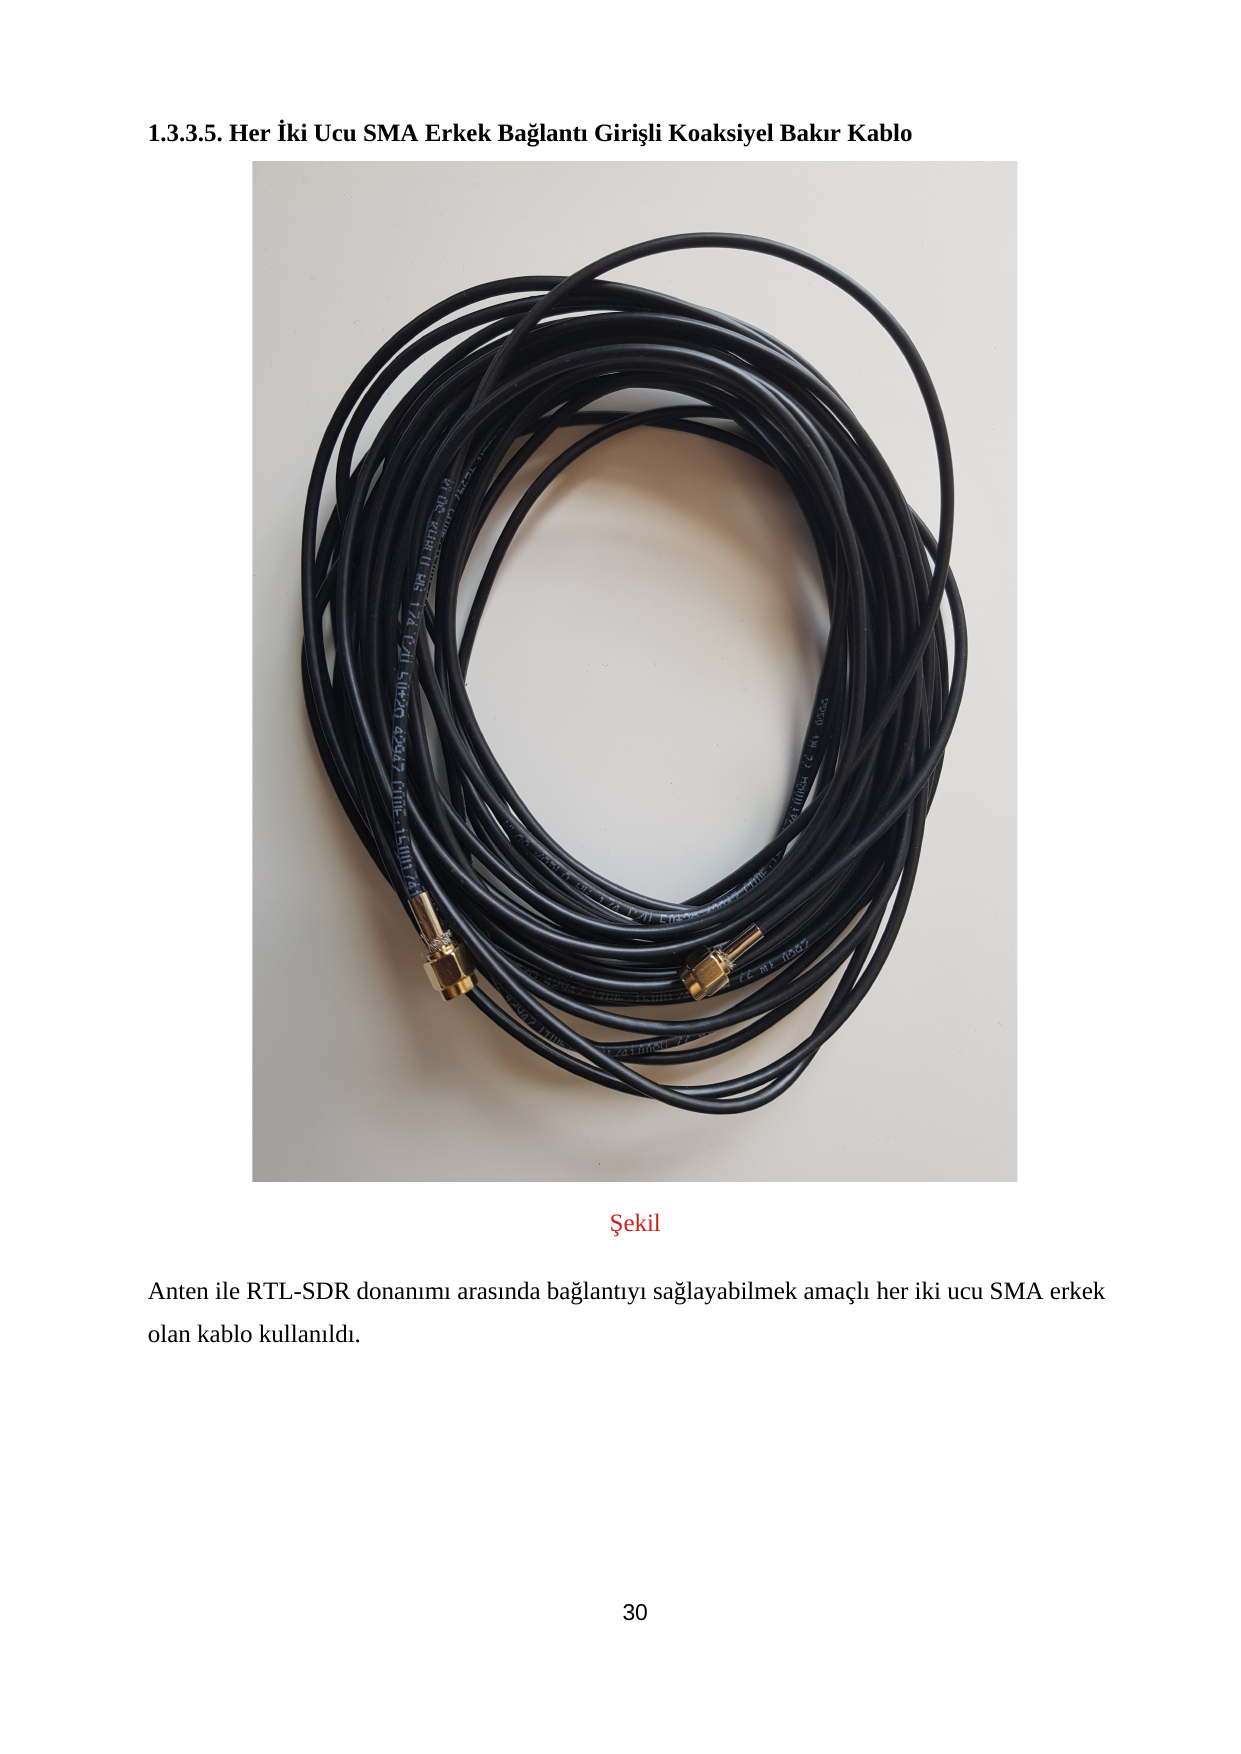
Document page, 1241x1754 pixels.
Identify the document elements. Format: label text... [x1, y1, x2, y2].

text Şekil [148, 1208, 1122, 1237]
text 1.3.3.5. Her İki Ucu SMA Erkek Bağlantı Girişli Koaksiyel Bakır Kablo [148, 118, 1122, 147]
picture [252, 161, 1018, 1182]
text Anten ile RTL-SDR donanımı arasında bağlantıyı sağlayabilmek amaçlı her iki ucu SMA erkek olan kablo kullanıldı. [148, 1276, 1122, 1348]
